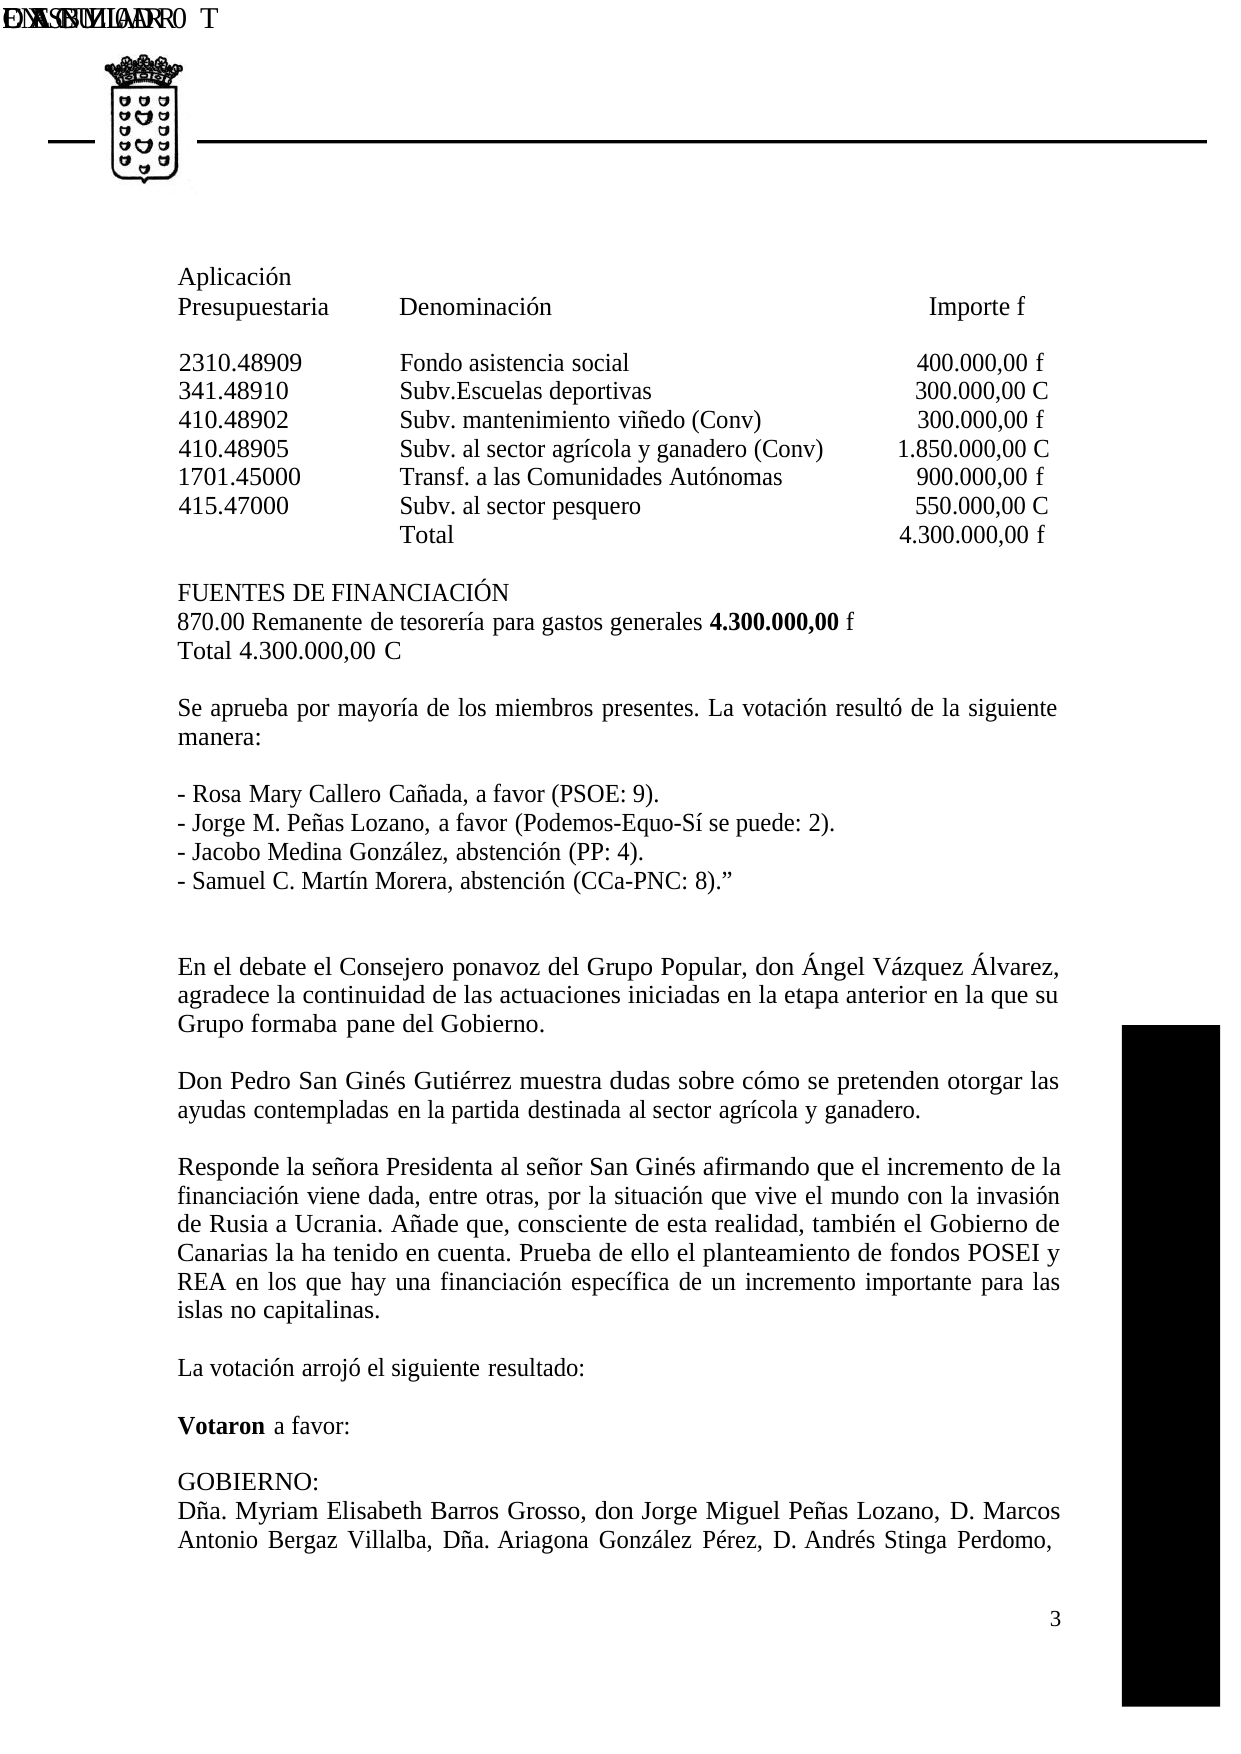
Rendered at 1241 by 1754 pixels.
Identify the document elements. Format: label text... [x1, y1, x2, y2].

table_header Fondo asistencia social [347, 350, 861, 378]
table_cell Subv.Escuelas deportivas [347, 379, 861, 407]
table_cell 1701.45000 [172, 464, 347, 493]
table_cell [172, 522, 347, 551]
table_cell 550.000,00 C [861, 493, 1054, 522]
table_cell 410.48902 [172, 407, 347, 436]
table_header 2310.48909 [172, 350, 347, 378]
text En el debate el Consejero ponavoz del Grupo Popular, don Ángel Vázquez Álvarez, agradece la continuidad de las actuaciones iniciadas en la etapa anterior en la que su Grupo formaba pane del Gobierno. [177, 953, 1061, 1038]
table_cell 341.48910 [172, 379, 347, 407]
text Don Pedro San Ginés Gutiérrez muestra dudas sobre cómo se pretenden otorgar las ayudas contempladas en la partida destinada al sector agrícola y ganadero. [177, 1067, 1061, 1124]
list Rosa Mary Callero Cañada, a favor (PSOE: 9). [177, 779, 1217, 809]
text Votaron a favor: [177, 1410, 1121, 1440]
text La votación arrojó el siguiente resultado: [177, 1352, 1121, 1382]
table_cell 300.000,00 C [861, 379, 1054, 407]
table_cell Subv. mantenimiento viñedo (Conv) [347, 407, 861, 436]
table_cell 300.000,00 f [861, 407, 1054, 436]
list Jacobo Medina González, abstención (PP: 4). [177, 837, 1217, 866]
text Dña. Myriam Elisabeth Barros Grosso, don Jorge Miguel Peñas Lozano, D. Marcos Antonio Bergaz Villalba, Dña. Ariagona González Pérez, D. Andrés Stinga Perdomo, [177, 1497, 1061, 1554]
list Jorge M. Peñas Lozano, a favor (Podemos-Equo-Sí se puede: 2). [177, 809, 1217, 837]
table_cell Total [347, 522, 861, 551]
table_cell 1.850.000,00 C [861, 436, 1054, 464]
text Se aprueba por mayoría de los miembros presentes. La votación resultó de la siguiente manera: [177, 694, 1059, 751]
text 870.00 Remanente de tesorería para gastos generales 4.300.000,00 f Total 4.300.000,00 C [177, 608, 889, 665]
list Samuel C. Martín Morera, abstención (CCa-PNC: 8).” [177, 866, 1217, 896]
table_cell 415.47000 [172, 493, 347, 522]
table_cell 410.48905 [172, 436, 347, 464]
text Responde la señora Presidenta al señor San Ginés afirmando que el incremento de la financiación viene dada, entre otras, por la situación que vive el mundo con la invasión de Rusia a Ucrania. Añade que, consciente de esta realidad, también el Gobierno de Canarias la ha tenido en cuenta. Prueba de ello el planteamiento de fondos POSEI y REA en los que hay una financiación específica de un incremento importante para las islas no capitalinas. [177, 1153, 1062, 1324]
table_cell 4.300.000,00 f [861, 522, 1054, 551]
text FUENTES DE FINANCIACIÓN [177, 578, 1217, 607]
text Presupuestaria Denominación Importe f [177, 291, 1217, 321]
table_cell Transf. a las Comunidades Autónomas [347, 464, 861, 493]
table_cell 900.000,00 f [861, 464, 1054, 493]
table_cell Subv. al sector agrícola y ganadero (Conv) [347, 436, 861, 464]
table_header 400.000,00 f [861, 350, 1054, 378]
text GOBIERNO: [177, 1467, 1121, 1496]
picture [95, 38, 197, 194]
table_cell Subv. al sector pesquero [347, 493, 861, 522]
text Aplicación [177, 262, 1217, 291]
